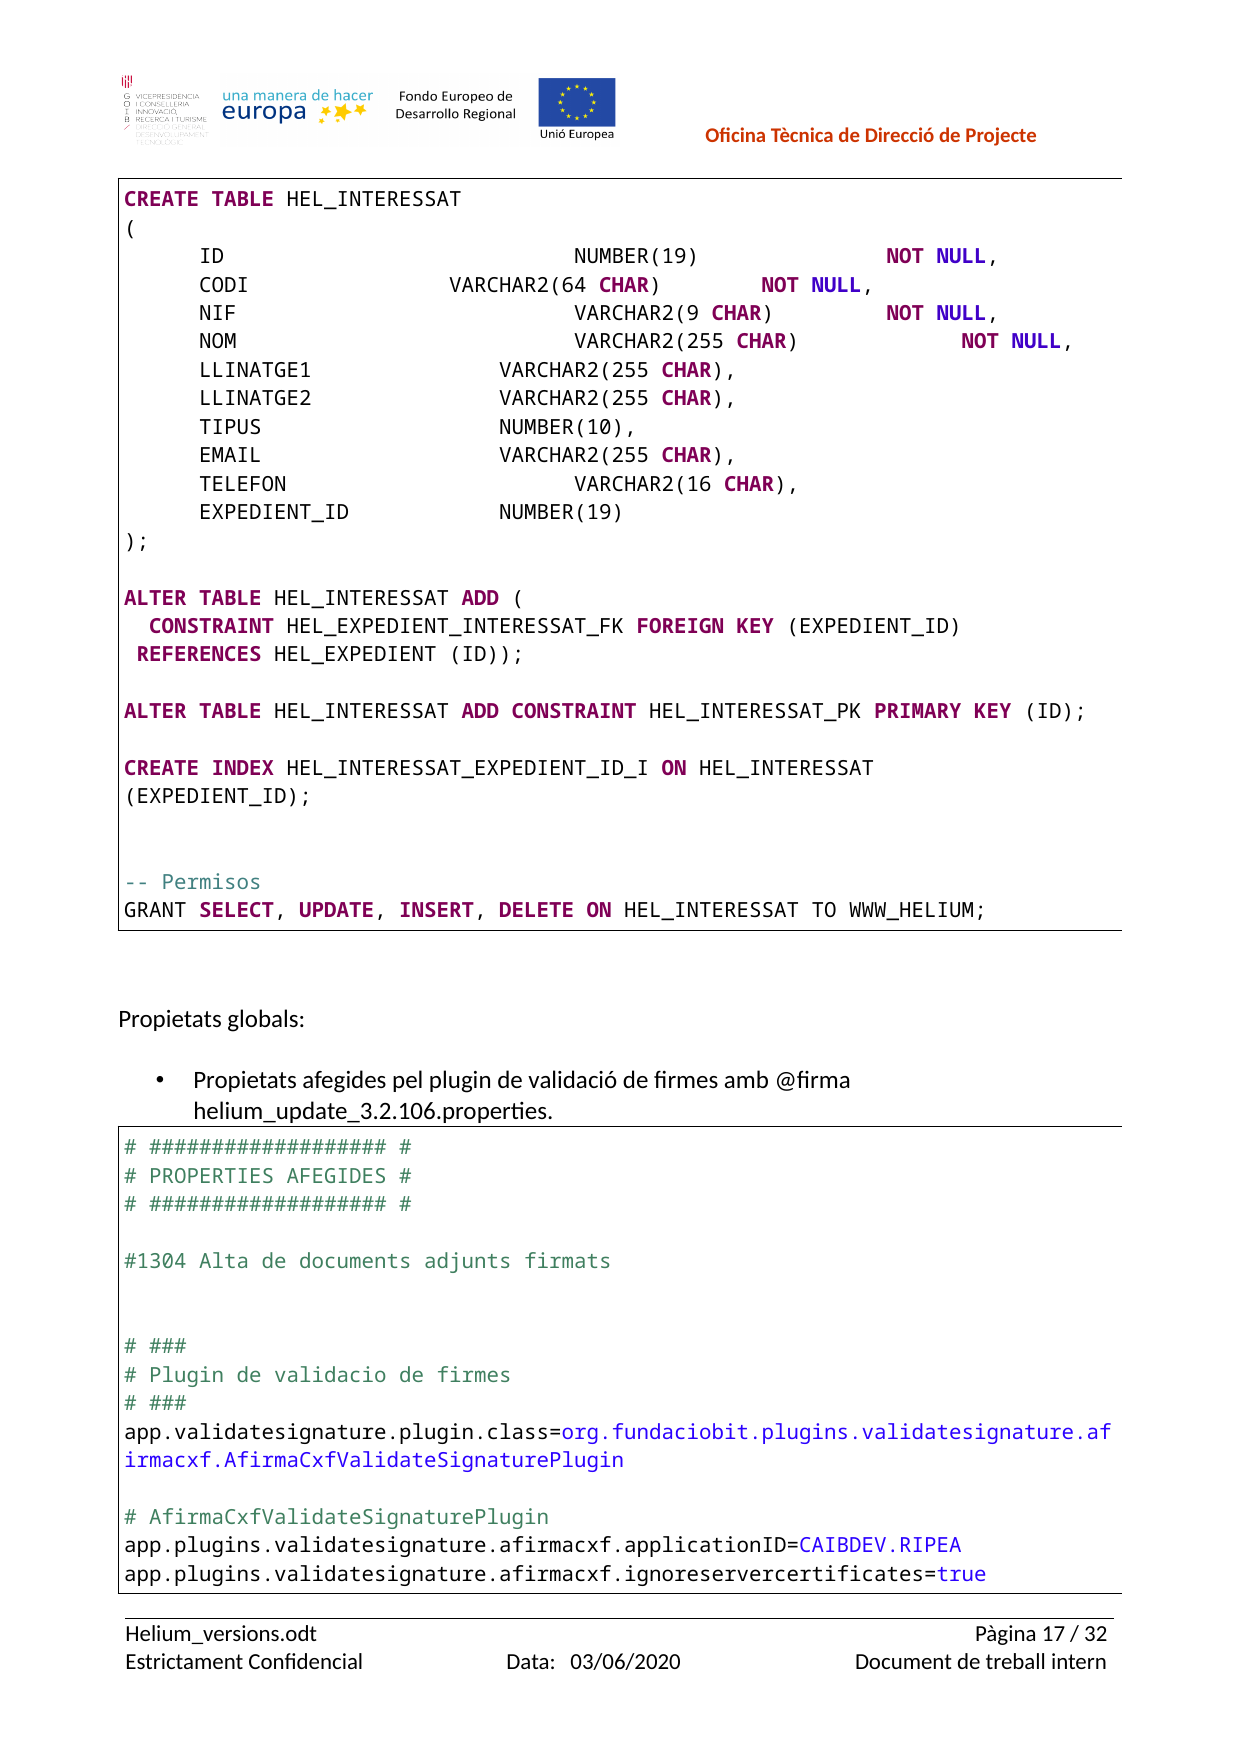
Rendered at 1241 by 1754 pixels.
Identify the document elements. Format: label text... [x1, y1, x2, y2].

table_header CREATE TABLE HEL_INTERESSAT ( ID NUMBER(19) NOT NULL, CODI VARCHAR2(64 CHAR) NOT NULL, NIF VARCHAR2(9 CHAR) NOT NULL, NOM VARCHAR2(255 CHAR) NOT NULL, LLINATGE1 VARCHAR2(255 CHAR), LLINATGE2 VARCHAR2(255 CHAR), TIPUS NUMBER(10), EMAIL VARCHAR2(255 CHAR), TELEFON VARCHAR2(16 CHAR), EXPEDIENT_ID NUMBER(19) ); ALTER TABLE HEL_INTERESSAT ADD ( CONSTRAINT HEL_EXPEDIENT_INTERESSAT_FK FOREIGN KEY (EXPEDIENT_ID) REFERENCES HEL_EXPEDIENT (ID)); ALTER TABLE HEL_INTERESSAT ADD CONSTRAINT HEL_INTERESSAT_PK PRIMARY KEY (ID); CREATE INDEX HEL_INTERESSAT_EXPEDIENT_ID_I ON HEL_INTERESSAT (EXPEDIENT_ID); -- Permisos GRANT SELECT, UPDATE, INSERT, DELETE ON HEL_INTERESSAT TO WWW_HELIUM; [119, 179, 1122, 929]
picture [219, 73, 621, 147]
list Propietats afegides pel plugin de validació de firmes amb @firma helium_update_3.2.106.properties. [156, 1064, 1122, 1126]
text Propietats globals: [118, 1003, 1122, 1034]
picture [118, 73, 213, 147]
table_header # ################### # # PROPERTIES AFEGIDES # # ################### # #1304 Alta de documents adjunts firmats # ### # Plugin de validacio de firmes # ### app.validatesignature.plugin.class=org.fundaciobit.plugins.validatesignature.afirmacxf.AfirmaCxfValidateSignaturePlugin # AfirmaCxfValidateSignaturePlugin app.plugins.validatesignature.afirmacxf.applicationID=CAIBDEV.RIPEA app.plugins.validatesignature.afirmacxf.ignoreservercertificates=true [119, 1127, 1122, 1593]
